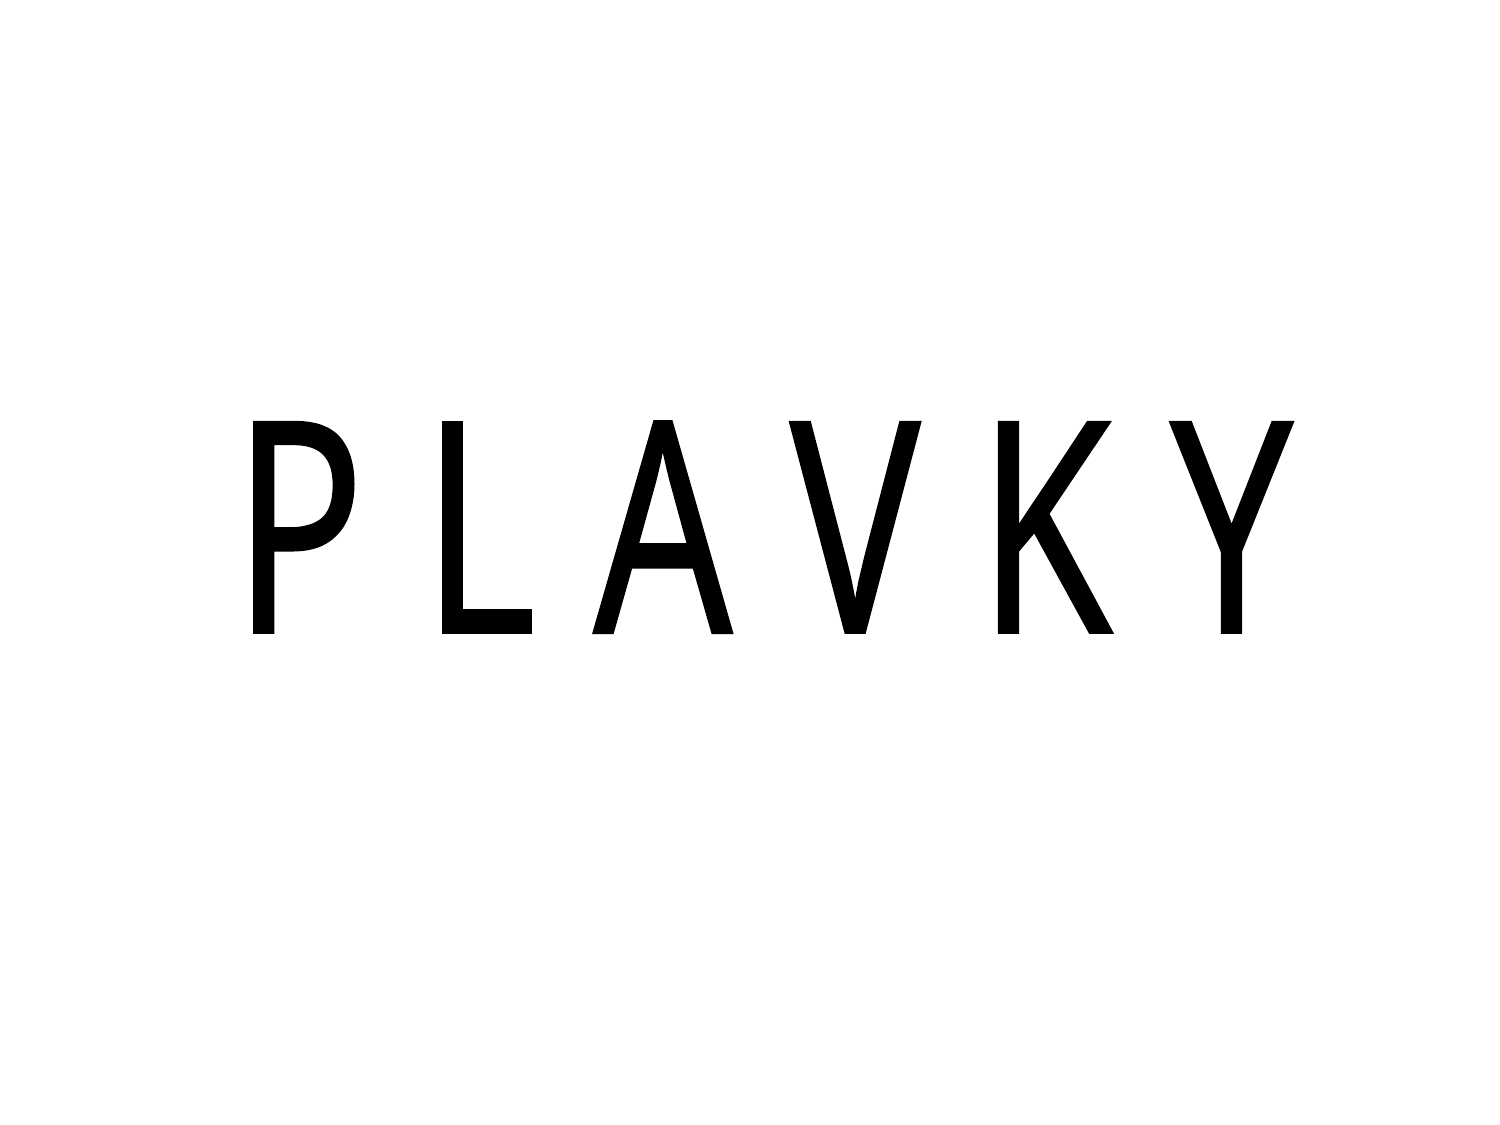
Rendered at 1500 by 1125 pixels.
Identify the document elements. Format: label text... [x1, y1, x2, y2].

text_box P L A V K Y [442, 421, 531, 634]
text_box P L A V K Y [253, 421, 354, 634]
text_box P L A V K Y [1169, 421, 1294, 634]
text_box P L A V K Y [789, 421, 921, 634]
text_box P L A V K Y [998, 421, 1113, 634]
text_box P L A V K Y [593, 420, 733, 634]
